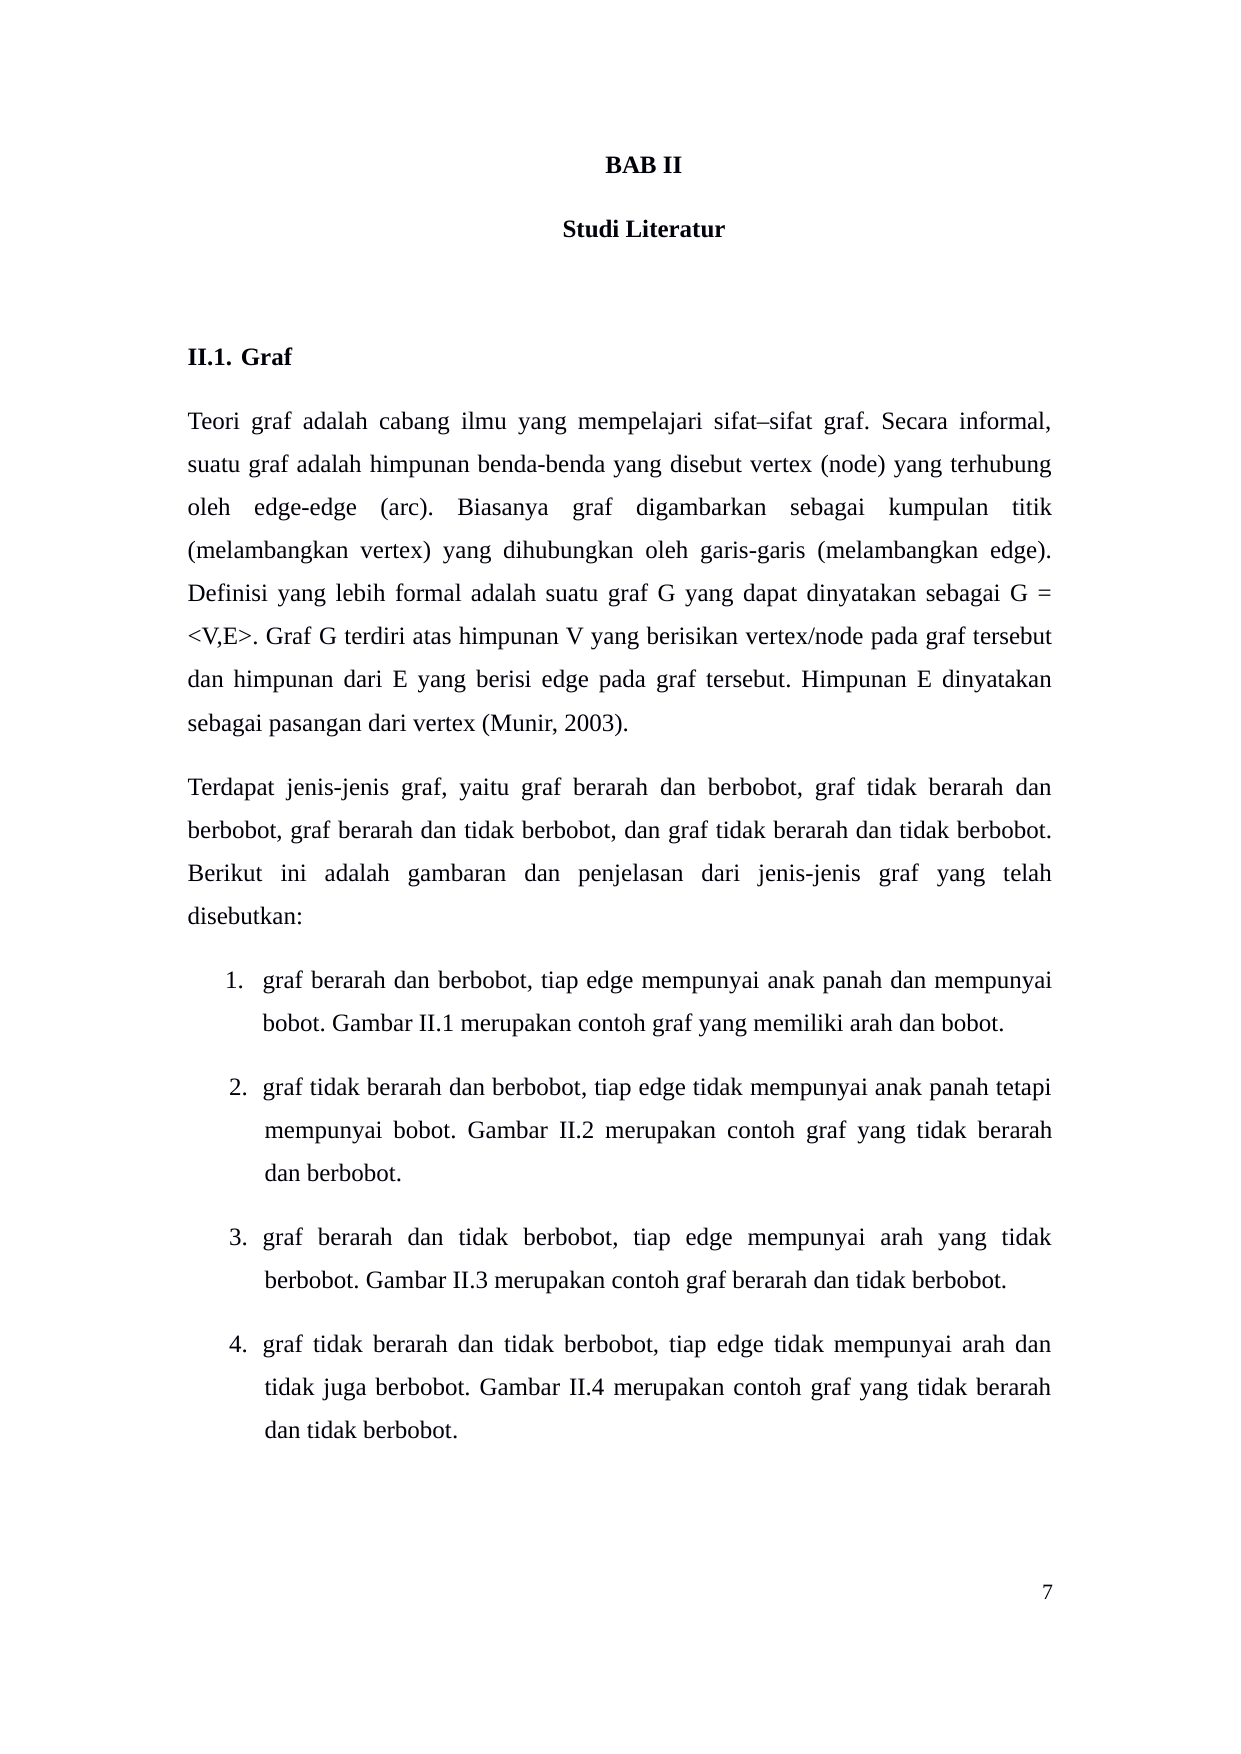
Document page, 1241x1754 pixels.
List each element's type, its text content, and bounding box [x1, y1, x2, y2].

text Studi Literatur [235, 214, 1053, 243]
subtitle BAB II [235, 150, 1053, 179]
list graf berarah dan tidak berbobot, tiap edge mempunyai arah yang tidak berbobot. Gambar II.3 merupakan contoh graf berarah dan tidak berbobot. [229, 1222, 1053, 1294]
subtitle Graf [187, 342, 1053, 371]
list graf tidak berarah dan berbobot, tiap edge tidak mempunyai anak panah tetapi mempunyai bobot. Gambar II.2 merupakan contoh graf yang tidak berarah dan berbobot. [229, 1072, 1053, 1187]
list graf berarah dan berbobot, tiap edge mempunyai anak panah dan mempunyai bobot. Gambar II.1 merupakan contoh graf yang memiliki arah dan bobot. [225, 965, 1053, 1037]
text Teori graf adalah cabang ilmu yang mempelajari sifat–sifat graf. Secara informal, suatu graf adalah himpunan benda-benda yang disebut vertex (node) yang terhubung oleh edge-edge (arc). Biasanya graf digambarkan sebagai kumpulan titik (melambangkan vertex) yang dihubungkan oleh garis-garis (melambangkan edge). Definisi yang lebih formal adalah suatu graf G yang dapat dinyatakan sebagai G = <V,E>. Graf G terdiri atas himpunan V yang berisikan vertex/node pada graf tersebut dan himpunan dari E yang berisi edge pada graf tersebut. Himpunan E dinyatakan sebagai pasangan dari vertex (Munir, 2003). [187, 406, 1053, 736]
text Terdapat jenis-jenis graf, yaitu graf berarah dan berbobot, graf tidak berarah dan berbobot, graf berarah dan tidak berbobot, dan graf tidak berarah dan tidak berbobot. Berikut ini adalah gambaran dan penjelasan dari jenis-jenis graf yang telah disebutkan: [187, 772, 1053, 930]
list graf tidak berarah dan tidak berbobot, tiap edge tidak mempunyai arah dan tidak juga berbobot. Gambar II.4 merupakan contoh graf yang tidak berarah dan tidak berbobot. [229, 1329, 1053, 1444]
